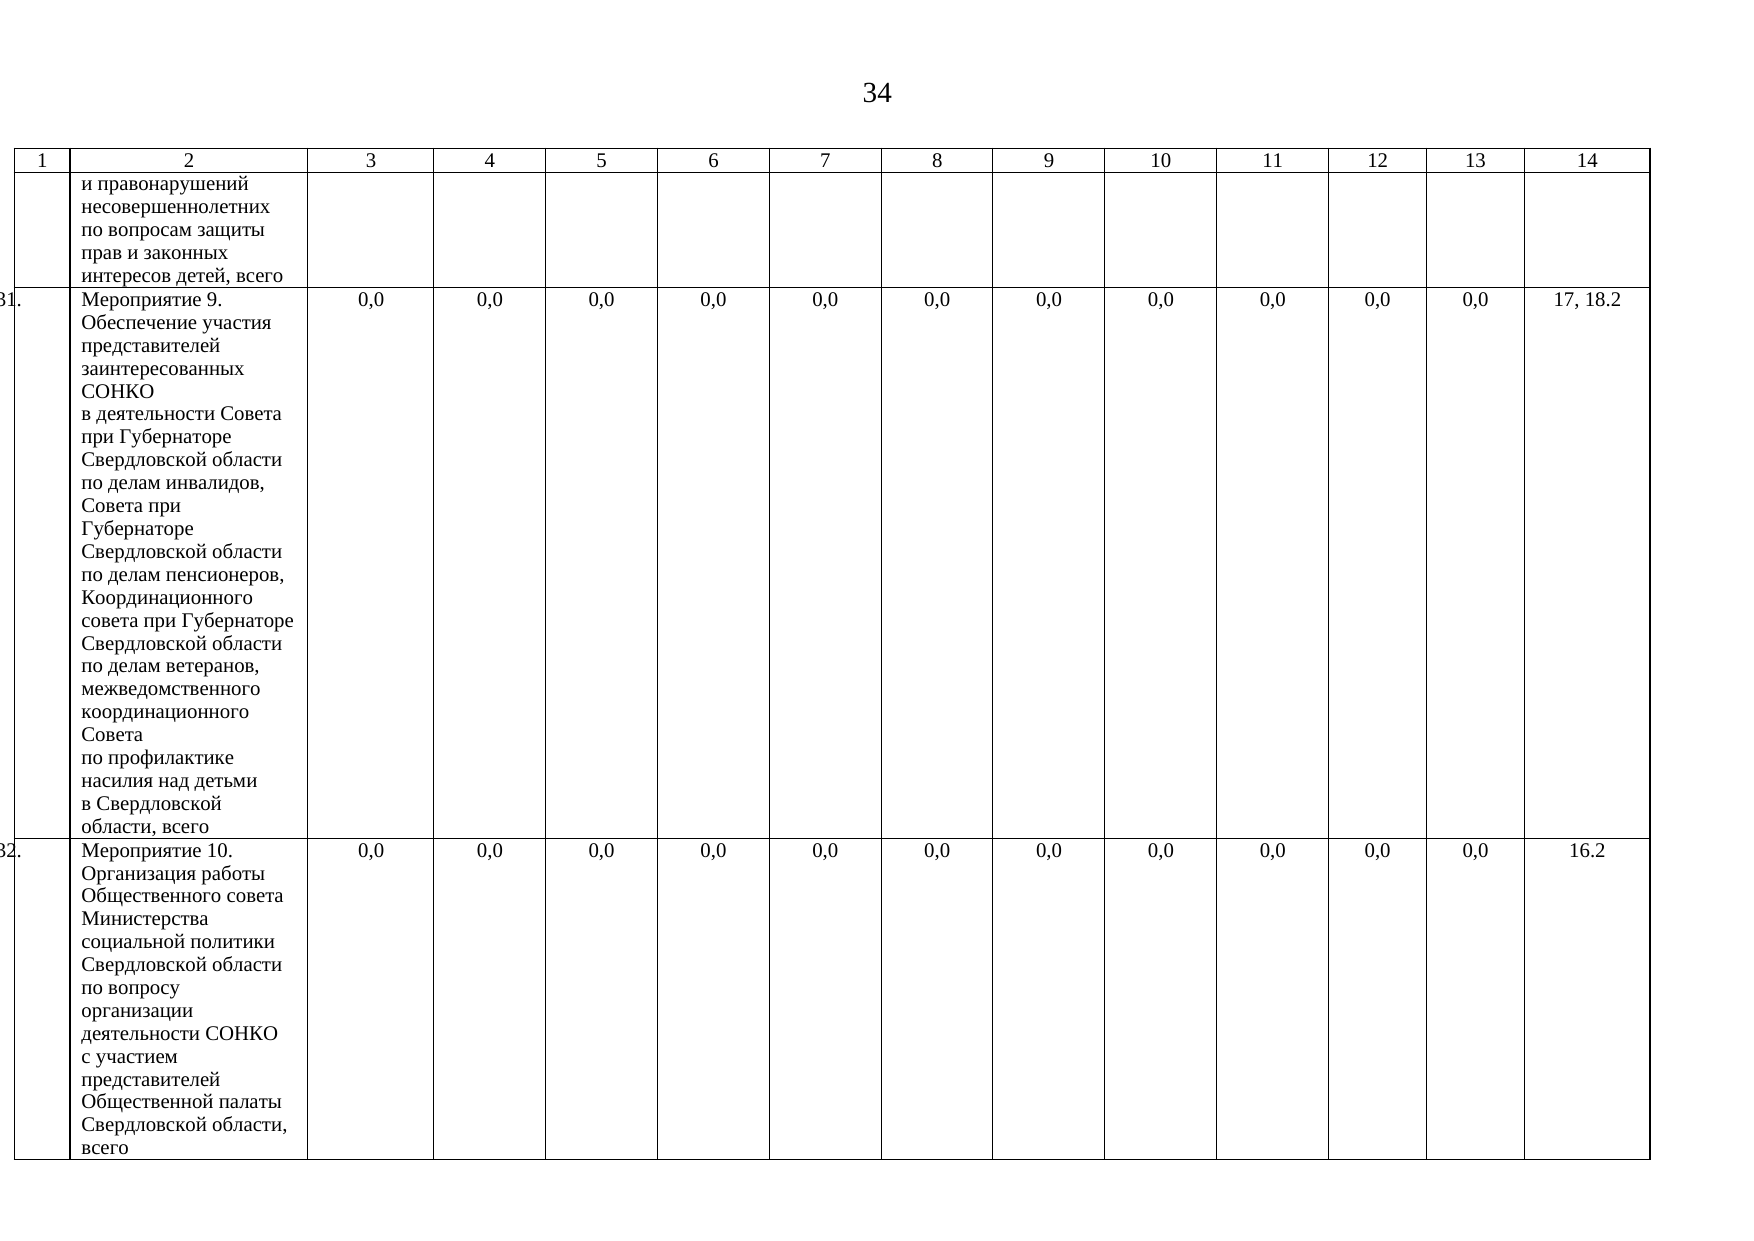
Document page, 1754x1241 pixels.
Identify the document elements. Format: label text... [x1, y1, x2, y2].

table_cell 0,0 [1105, 288, 1216, 838]
table_cell [546, 173, 657, 287]
table_cell [1217, 173, 1328, 287]
table_header 4 [434, 149, 545, 172]
table_cell 0,0 [546, 288, 657, 838]
table_header 8 [882, 149, 992, 172]
table_cell [882, 173, 992, 287]
table_header 7 [770, 149, 881, 172]
table_cell [658, 173, 769, 287]
table_cell [1105, 173, 1216, 287]
table_cell [15, 839, 69, 1159]
table_cell 0,0 [434, 288, 545, 838]
table_header 5 [546, 149, 657, 172]
table_cell [1525, 173, 1649, 287]
table_header 10 [1105, 149, 1216, 172]
table_header 1 [15, 149, 69, 172]
table_header 13 [1427, 149, 1524, 172]
table_cell 0,0 [308, 288, 433, 838]
table_cell [15, 288, 69, 838]
table_header 9 [993, 149, 1104, 172]
table_cell Мероприятие 9. Обеспечение участия представителей заинтересованных СОНКО в деятельности Совета при Губернаторе Свердловской области по делам инвалидов, Совета при Губернаторе Свердловской области по делам пенсионеров, Координационного совета при Губернаторе Свердловской области по делам ветеранов, межведомственного координационного Совета по профилактике насилия над детьми в Свердловской области, всего [71, 288, 307, 838]
table_cell 0,0 [434, 839, 545, 1159]
table_header 11 [1217, 149, 1328, 172]
table_cell 0,0 [1329, 839, 1426, 1159]
table_cell [434, 173, 545, 287]
table_cell 0,0 [1329, 288, 1426, 838]
table_cell 0,0 [1217, 288, 1328, 838]
table_cell 0,0 [1427, 288, 1524, 838]
table_cell [770, 173, 881, 287]
table_cell [15, 173, 69, 287]
table_cell 0,0 [658, 839, 769, 1159]
table_header 6 [658, 149, 769, 172]
table_cell 0,0 [993, 288, 1104, 838]
table_cell 0,0 [882, 288, 992, 838]
table_cell 0,0 [308, 839, 433, 1159]
table_cell 16.2 [1525, 839, 1649, 1159]
table_cell 0,0 [1105, 839, 1216, 1159]
table_cell 0,0 [770, 288, 881, 838]
table_cell 0,0 [1427, 839, 1524, 1159]
table_cell 0,0 [882, 839, 992, 1159]
table_header 3 [308, 149, 433, 172]
table_cell [993, 173, 1104, 287]
table_cell Мероприятие 10. Организация работы Общественного совета Министерства социальной политики Свердловской области по вопросу организации деятельности СОНКО с участием представителей Общественной палаты Свердловской области, всего [71, 839, 307, 1159]
table_cell [308, 173, 433, 287]
table_cell 0,0 [546, 839, 657, 1159]
table_cell 0,0 [770, 839, 881, 1159]
table_cell и правонарушений несовершеннолетних по вопросам защиты прав и законных интересов детей, всего [71, 173, 307, 287]
table_cell 0,0 [993, 839, 1104, 1159]
table_cell [1329, 173, 1426, 287]
table_cell [1427, 173, 1524, 287]
table_header 2 [71, 149, 307, 172]
table_header 14 [1525, 149, 1649, 172]
table_cell 0,0 [658, 288, 769, 838]
table_cell 0,0 [1217, 839, 1328, 1159]
table_cell 17, 18.2 [1525, 288, 1649, 838]
table_header 12 [1329, 149, 1426, 172]
